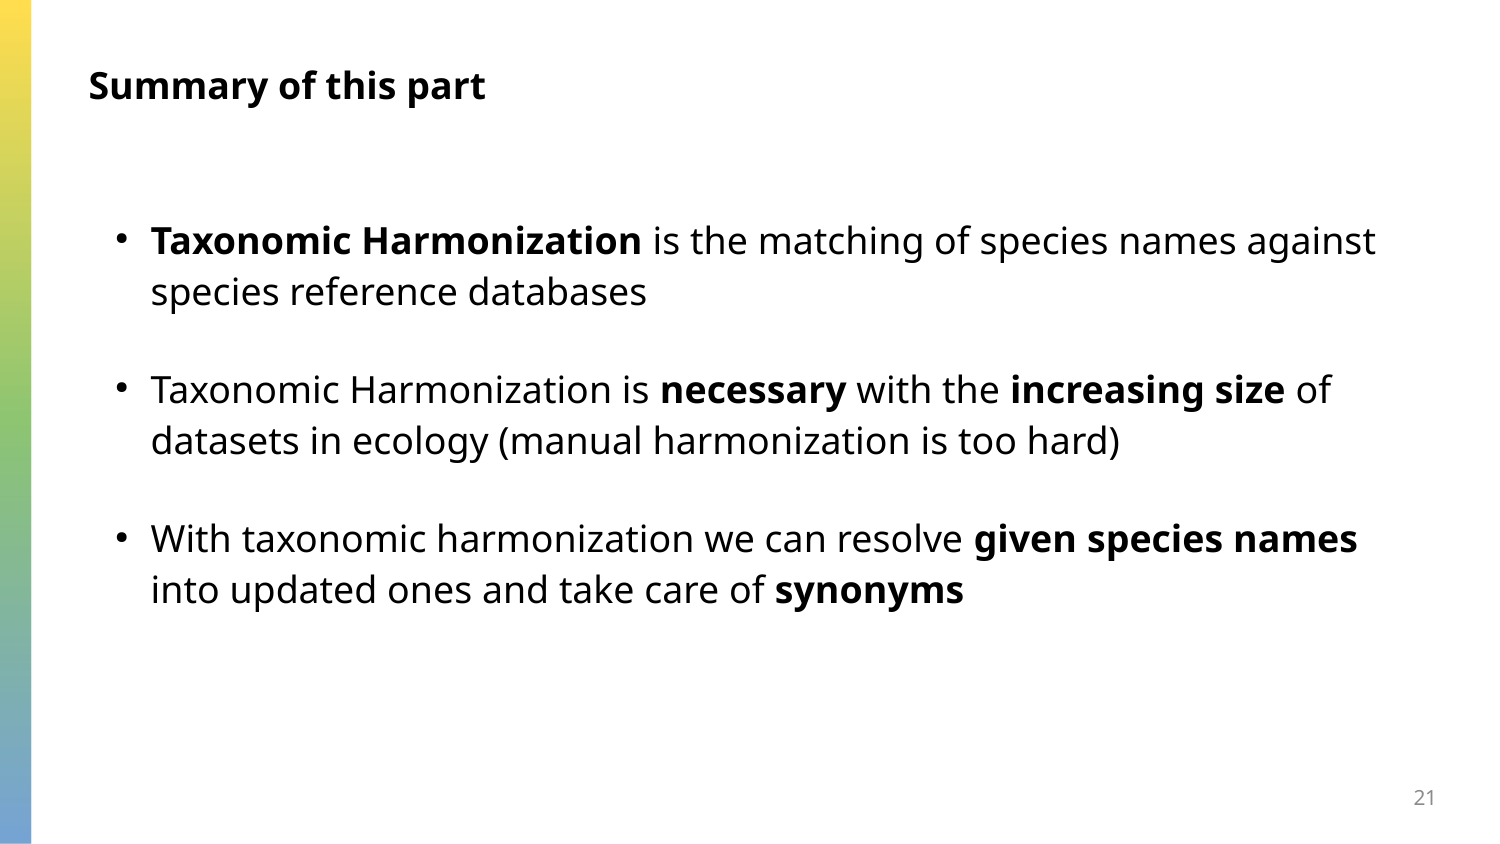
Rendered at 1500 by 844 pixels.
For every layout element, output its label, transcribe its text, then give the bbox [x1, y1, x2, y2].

text_box Taxonomic Harmonization is the matching of species names against species reference databases Taxonomic Harmonization is necessary with the increasing size of datasets in ecology (manual harmonization is too hard) With taxonomic harmonization we can resolve given species names into updated ones and take care of synonyms [100, 206, 1447, 638]
list Summary of this part [88, 61, 1442, 157]
picture [0, 0, 1500, 844]
